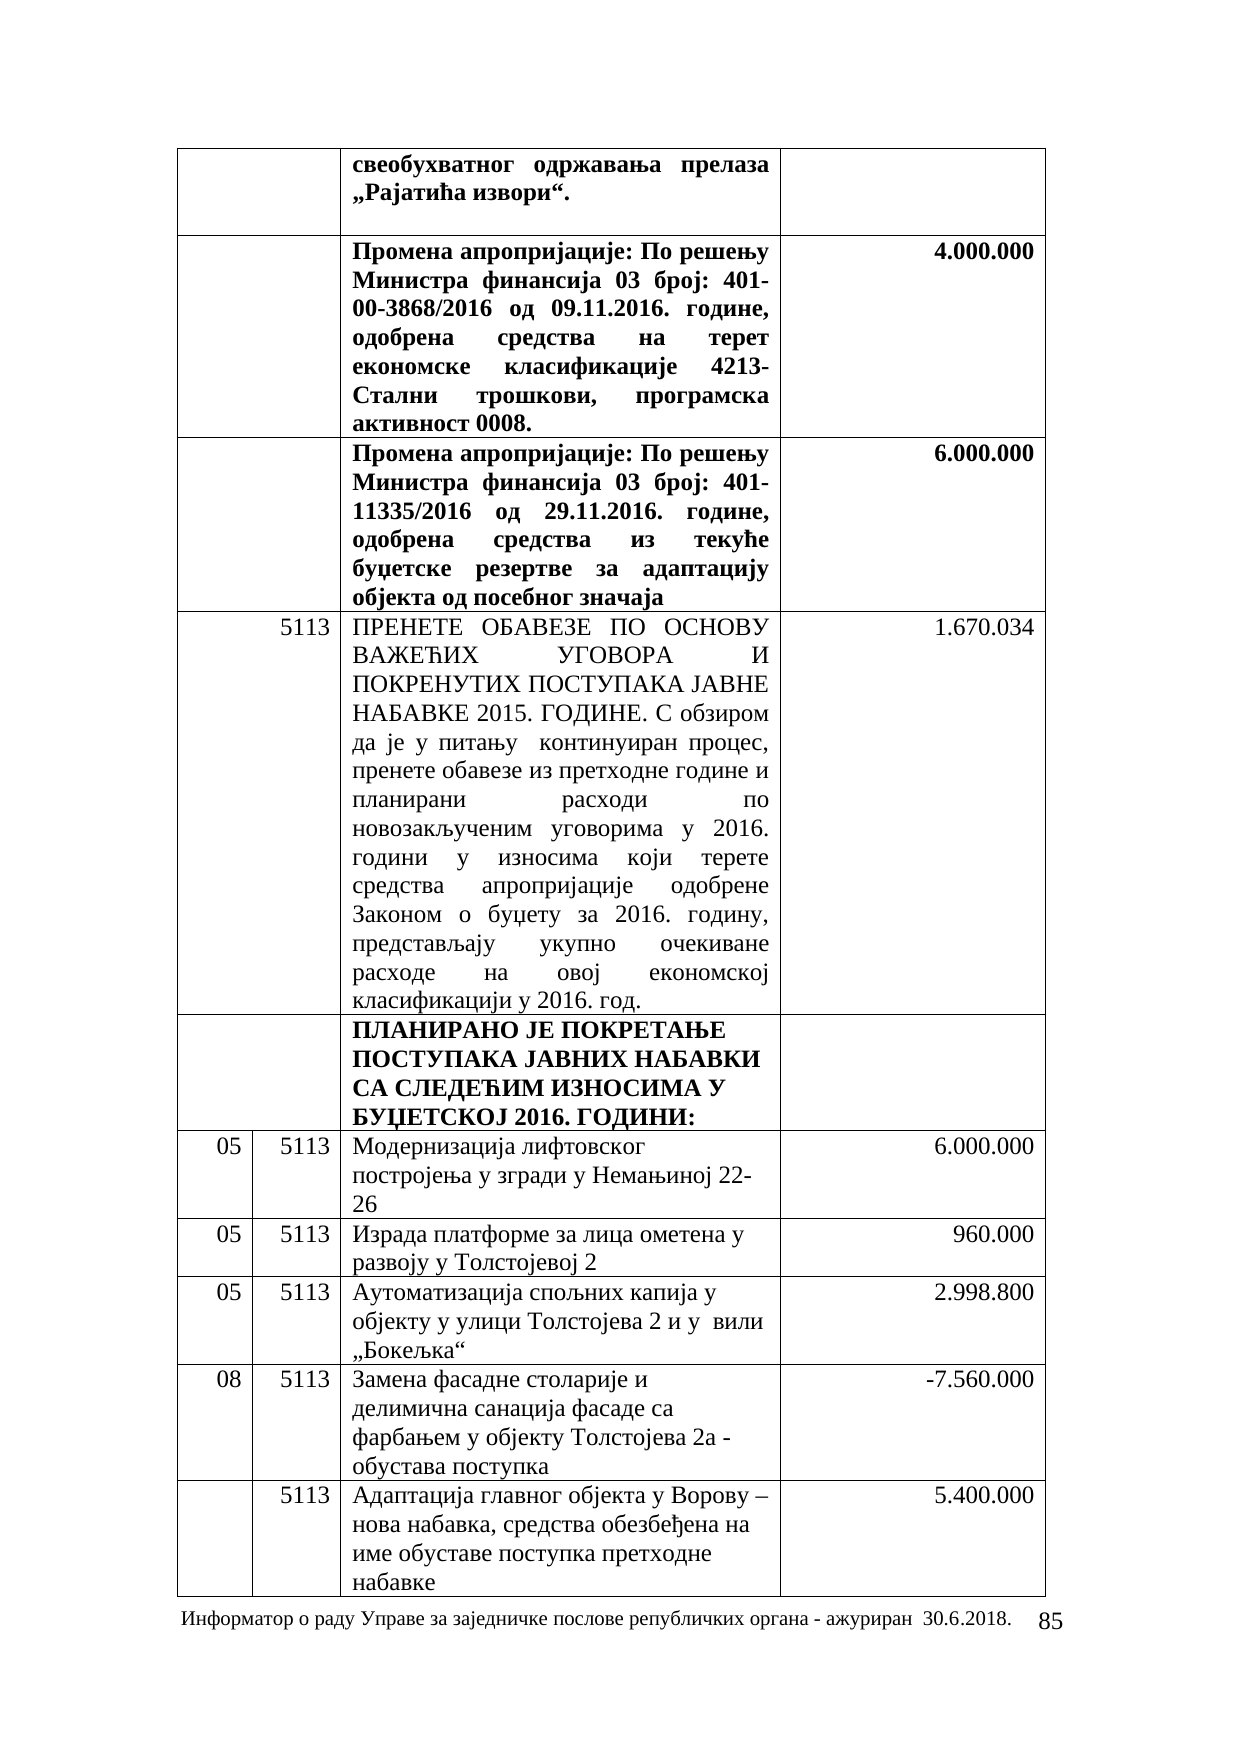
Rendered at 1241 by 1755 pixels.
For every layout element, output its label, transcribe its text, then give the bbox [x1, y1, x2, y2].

table_cell Замена фасадне столарије и делимична санација фасаде са фарбањем у објекту Толстојева 2а - обустава поступка [341, 1365, 780, 1479]
table_cell Модернизација лифтовског постројења у згради у Немањиној 22-26 [341, 1131, 780, 1218]
table_cell 960.000 [781, 1219, 1045, 1276]
table_cell 4.000.000 [781, 236, 1045, 437]
table_cell 05 [178, 1277, 252, 1363]
table_cell 5113 [253, 1219, 340, 1276]
table_cell 2.998.800 [781, 1277, 1045, 1363]
table_cell ПЛАНИРАНО ЈЕ ПОКРЕТАЊЕ ПОСТУПАКА ЈАВНИХ НАБАВКИ СА СЛЕДЕЋИМ ИЗНОСИМА У БУЏЕТСКОЈ 2016. ГОДИНИ: [341, 1015, 780, 1130]
table_cell Аутоматизација спољних капија у објекту у улици Толстојева 2 и у вили „Бокељка“ [341, 1277, 780, 1363]
table_cell [178, 149, 340, 235]
table_cell свеобухватног одржавања прелаза „Рајатића извори“. [341, 149, 780, 235]
table_cell Адаптација главног објекта у Ворову –нова набавка, средства обезбеђена на име обуставе поступка претходне набавке [341, 1481, 780, 1596]
table_cell 05 [178, 1219, 252, 1276]
table_cell Промена апропријације: По решењу Министра финансија 03 број: 401-00-3868/2016 од 09.11.2016. године, одобрена средства на терет економске класификације 4213-Стални трошкови, програмска активност 0008. [341, 236, 780, 437]
table_cell -7.560.000 [781, 1365, 1045, 1479]
table_cell 5113 [253, 1277, 340, 1363]
table_cell 6.000.000 [781, 1131, 1045, 1218]
table_cell [178, 1481, 252, 1596]
table_cell 5113 [253, 1481, 340, 1596]
table_cell 5113 [178, 612, 340, 1014]
table_cell [781, 1015, 1045, 1130]
table_cell 08 [178, 1365, 252, 1479]
table_cell 6.000.000 [781, 438, 1045, 611]
table_cell Израда платформе за лица ометена у развоју у Толстојевој 2 [341, 1219, 780, 1276]
table_cell [781, 149, 1045, 235]
table_cell [178, 1015, 340, 1130]
table_cell 5113 [253, 1131, 340, 1218]
table_cell ПРЕНЕТЕ ОБАВЕЗЕ ПО ОСНОВУ ВАЖЕЋИХ УГОВОРА И ПОКРЕНУТИХ ПОСТУПАКА ЈАВНЕ НАБАВКЕ 2015. ГОДИНЕ. С обзиром да је у питању континуиран процес, пренете обавезе из претходне године и планирани расходи по новозакљученим уговорима у 2016. години у износима који терете средства апропријације одобрене Законом о буџету за 2016. годину, представљају укупно очекиване расходе на овој економској класификацији у 2016. год. [341, 612, 780, 1014]
table_cell Промена апропријације: По решењу Министра финансија 03 број: 401-11335/2016 од 29.11.2016. године, одобрена средства из текуће буџетске резертве за адаптацију објекта од посебног значаја [341, 438, 780, 611]
table_cell 5113 [253, 1365, 340, 1479]
table_cell 05 [178, 1131, 252, 1218]
table_cell 5.400.000 [781, 1481, 1045, 1596]
table_cell [178, 236, 340, 437]
table_cell [178, 438, 340, 611]
table_cell 1.670.034 [781, 612, 1045, 1014]
